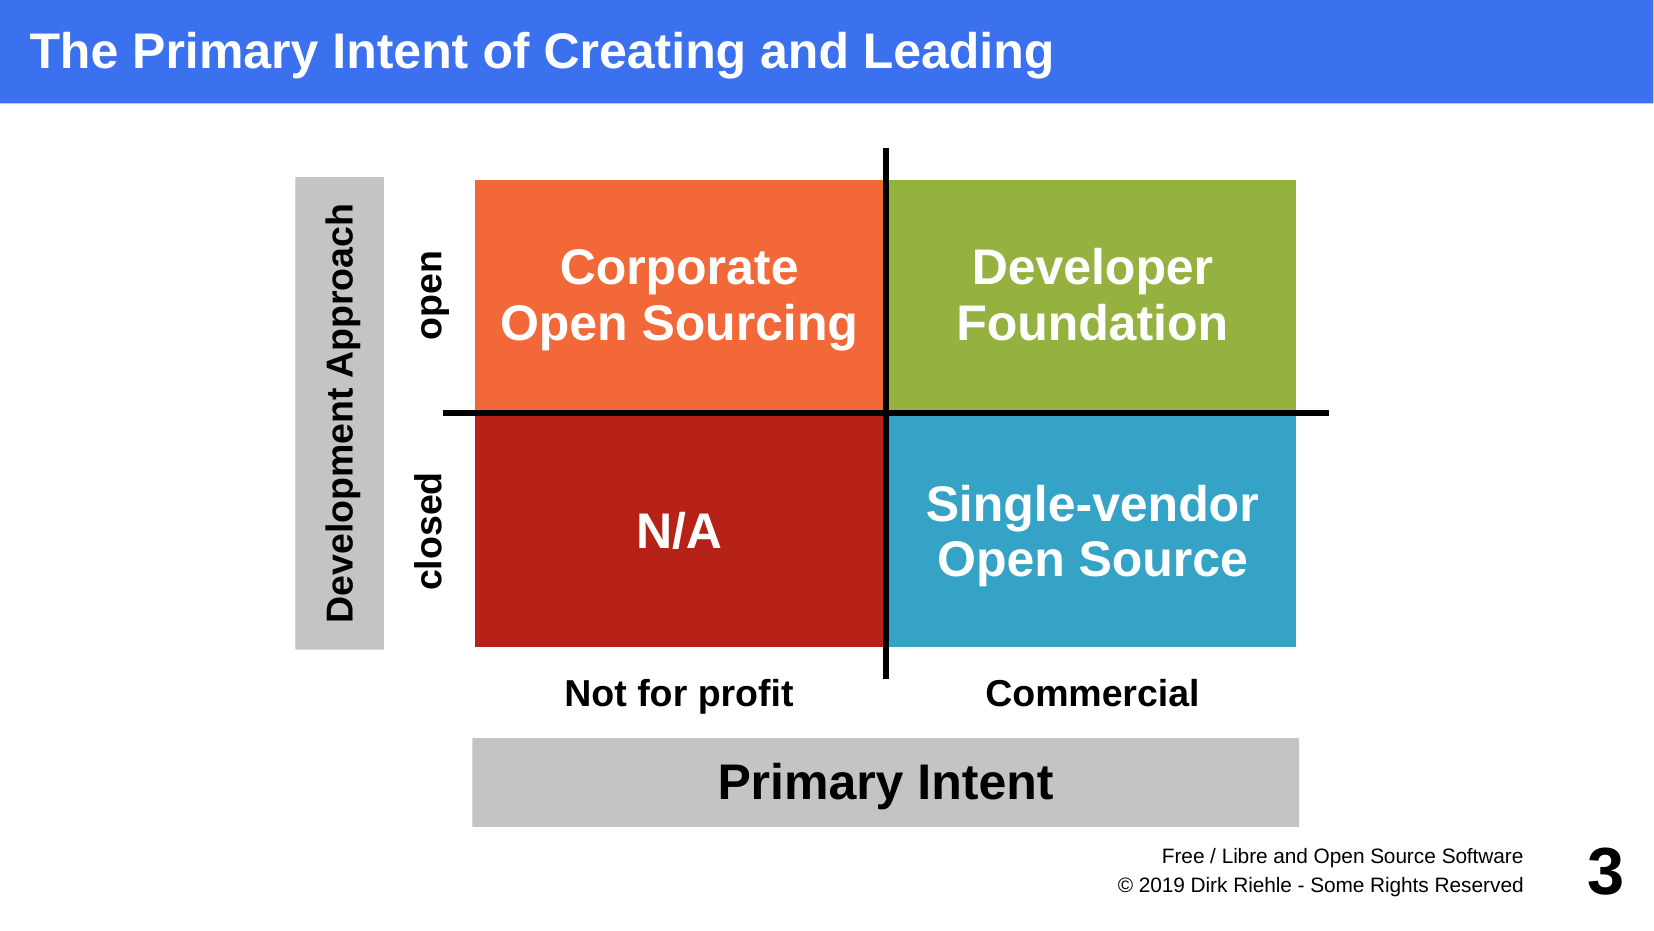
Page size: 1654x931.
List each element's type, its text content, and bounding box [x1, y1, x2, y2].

text_box closed [384, 414, 473, 650]
text_box Corporate Open Sourcing [473, 177, 883, 410]
text_box Not for profit [472, 649, 885, 738]
title The Primary Intent of Creating and Leading [0, 0, 1654, 104]
text_box N/A [473, 416, 883, 649]
text_box Commercial [885, 649, 1300, 738]
text_box Single-vendor Open Source [889, 416, 1300, 649]
text_box open [384, 177, 473, 414]
text_box Developer Foundation [889, 177, 1300, 410]
text_box Primary Intent [472, 738, 1300, 827]
text_box Development Approach [295, 177, 384, 650]
